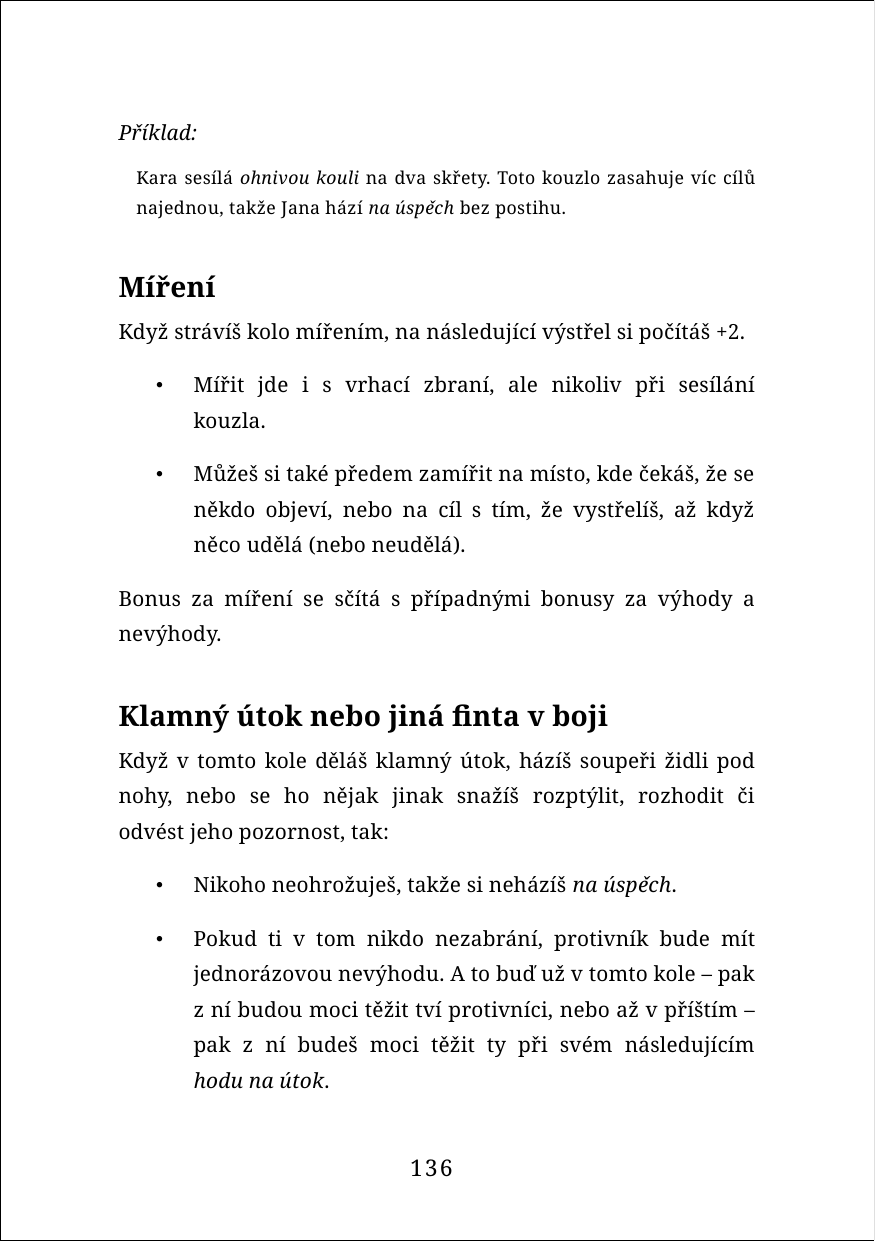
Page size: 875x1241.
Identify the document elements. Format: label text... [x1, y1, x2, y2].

list Pokud ti v tom nikdo nezabrání, protivník bude mít jednorázovou nevýhodu. A to buď už v tomto kole – pak z ní budou moci těžit tví protivníci, nebo až v příštím – pak z ní budeš moci těžit ty při svém následujícím hodu na útok. [156, 924, 756, 1094]
text Bonus za míření se sčítá s případnými bonusy za výhody a nevýhody. [118, 584, 756, 648]
list Nikoho neohrožuješ, takže si neházíš na úspěch. [156, 870, 756, 899]
subtitle Míření [118, 267, 756, 306]
list Můžeš si také předem zamířit na místo, kde čekáš, že se někdo objeví, nebo na cíl s tím, že vystřelíš, až když něco udělá (nebo neudělá). [156, 459, 756, 559]
text Když v tomto kole děláš klamný útok, házíš soupeři židli pod nohy, nebo se ho nějak jinak snažíš rozptýlit, rozhodit či odvést jeho pozornost, tak: [118, 746, 756, 846]
text Když strávíš kolo mířením, na následující výstřel si počítáš +2. [118, 317, 756, 346]
text Příklad: [118, 118, 756, 147]
text Kara sesílá ohnivou kouli na dva skřety. Toto kouzlo zasahuje víc cílů najednou, takže Jana hází na úspěch bez postihu. [136, 166, 756, 220]
list Mířit jde i s vrhací zbraní, ale nikoliv při sesílání kouzla. [156, 371, 756, 434]
subtitle Klamný útok nebo jiná finta v boji [118, 696, 756, 734]
